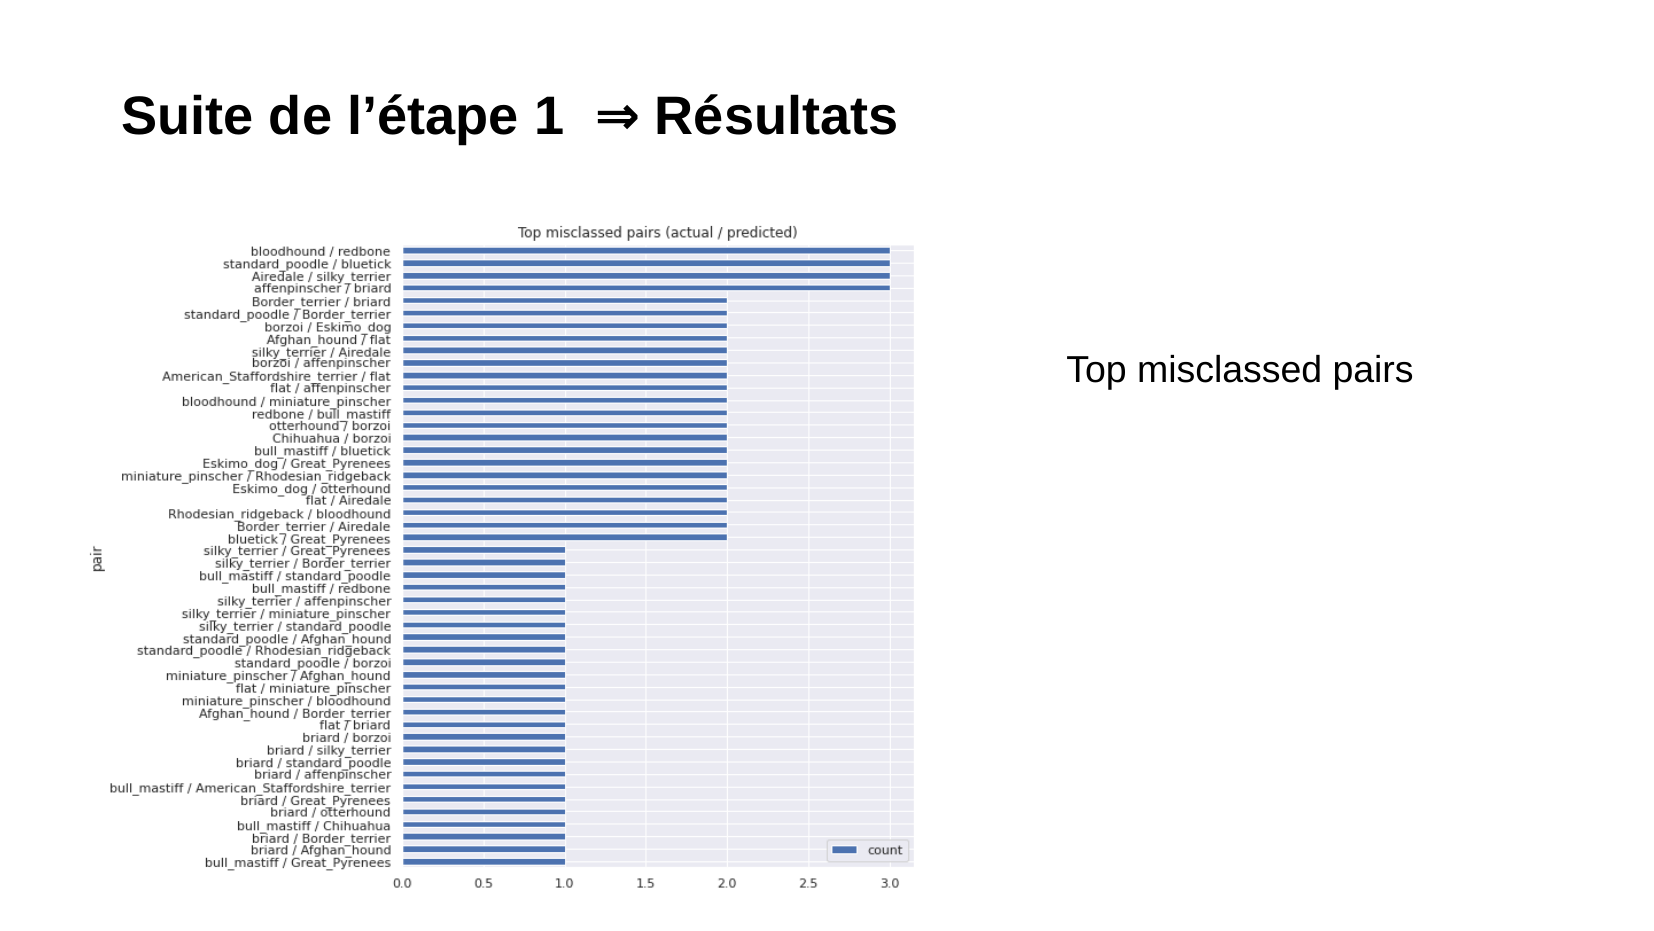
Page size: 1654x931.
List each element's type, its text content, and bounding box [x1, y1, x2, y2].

text_box Suite de l’étape 1 ⇒ Résultats [106, 78, 909, 154]
text_box Top misclassed pairs [1051, 340, 1430, 398]
picture [82, 218, 922, 898]
